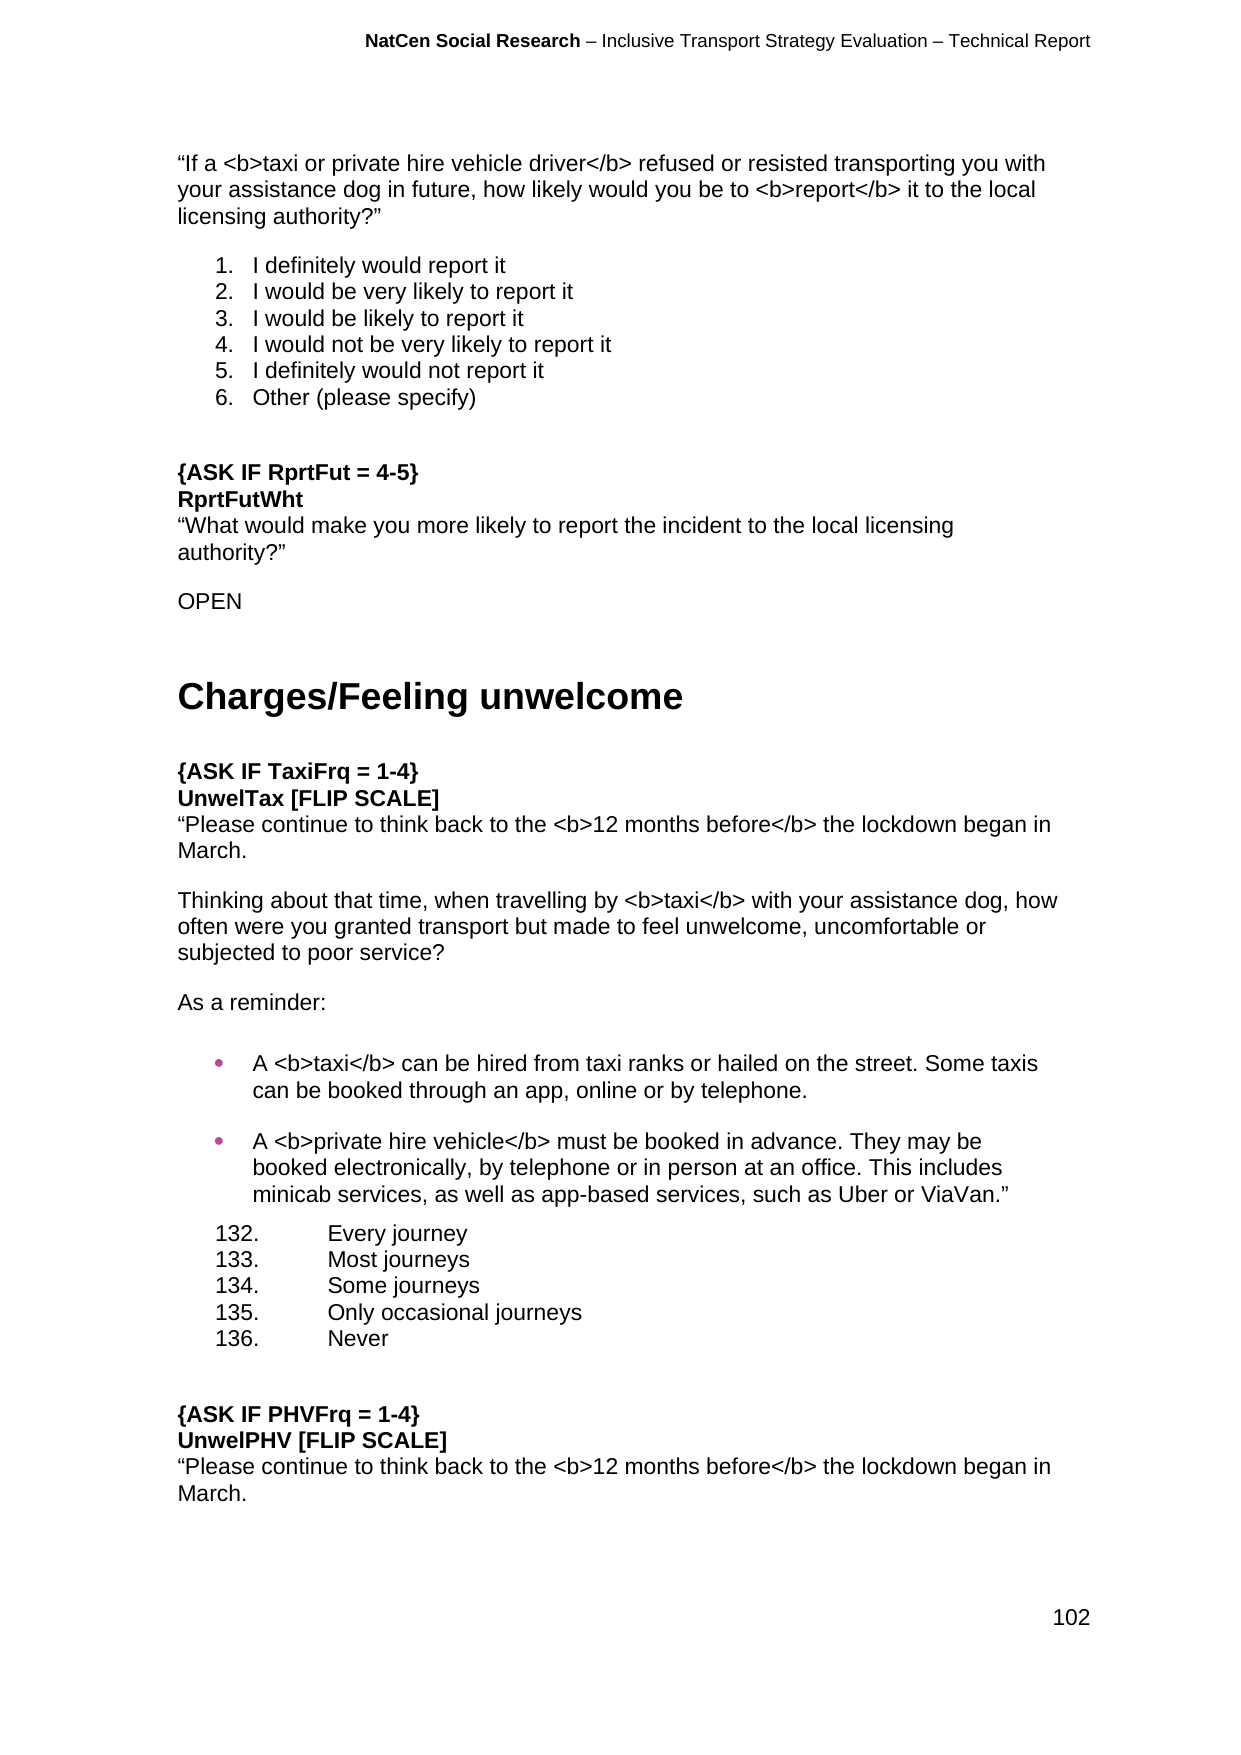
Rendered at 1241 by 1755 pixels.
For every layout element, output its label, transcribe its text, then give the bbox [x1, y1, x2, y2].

subtitle {ASK IF PHVFrq = 1-4} [177, 1401, 1063, 1427]
list I would be very likely to report it [215, 278, 1063, 305]
text Thinking about that time, when travelling by <b>taxi</b> with your assistance dog, how often were you granted transport but made to feel unwelcome, uncomfortable or subjected to poor service? [177, 887, 1063, 966]
subtitle UnwelPHV [FLIP SCALE] [177, 1427, 1063, 1453]
list I definitely would not report it [215, 357, 1063, 384]
list A <b>private hire vehicle</b> must be booked in advance. They may be booked electronically, by telephone or in person at an office. This includes minicab services, as well as app-based services, such as Uber or ViaVan.” [215, 1128, 1063, 1207]
subtitle {ASK IF TaxiFrq = 1-4} [177, 758, 1063, 784]
text “Please continue to think back to the <b>12 months before</b> the lockdown began in March. [177, 811, 1063, 864]
text “What would make you more likely to report the incident to the local licensing authority?” [177, 512, 1063, 565]
text OPEN [177, 588, 1063, 614]
list I definitely would report it [215, 252, 1063, 278]
text As a reminder: [177, 988, 1063, 1015]
subtitle Charges/Feeling unwelcome [177, 674, 1063, 718]
list Never [215, 1325, 1063, 1351]
list A <b>taxi</b> can be hired from taxi ranks or hailed on the street. Some taxis can be booked through an app, online or by telephone. [215, 1050, 1063, 1103]
list Other (please specify) [215, 384, 1063, 410]
list Only occasional journeys [215, 1299, 1063, 1325]
list I would not be very likely to report it [215, 331, 1063, 357]
subtitle UnwelTax [FLIP SCALE] [177, 784, 1063, 811]
list Every journey [215, 1219, 1063, 1246]
list Some journeys [215, 1272, 1063, 1299]
subtitle {ASK IF RprtFut = 4-5} [177, 459, 1063, 486]
list Most journeys [215, 1246, 1063, 1272]
text “If a <b>taxi or private hire vehicle driver</b> refused or resisted transporting you with your assistance dog in future, how likely would you be to <b>report</b> it to the local licensing authority?” [177, 150, 1063, 229]
text “Please continue to think back to the <b>12 months before</b> the lockdown began in March. [177, 1453, 1063, 1506]
list I would be likely to report it [215, 305, 1063, 331]
subtitle RprtFutWht [177, 486, 1063, 512]
